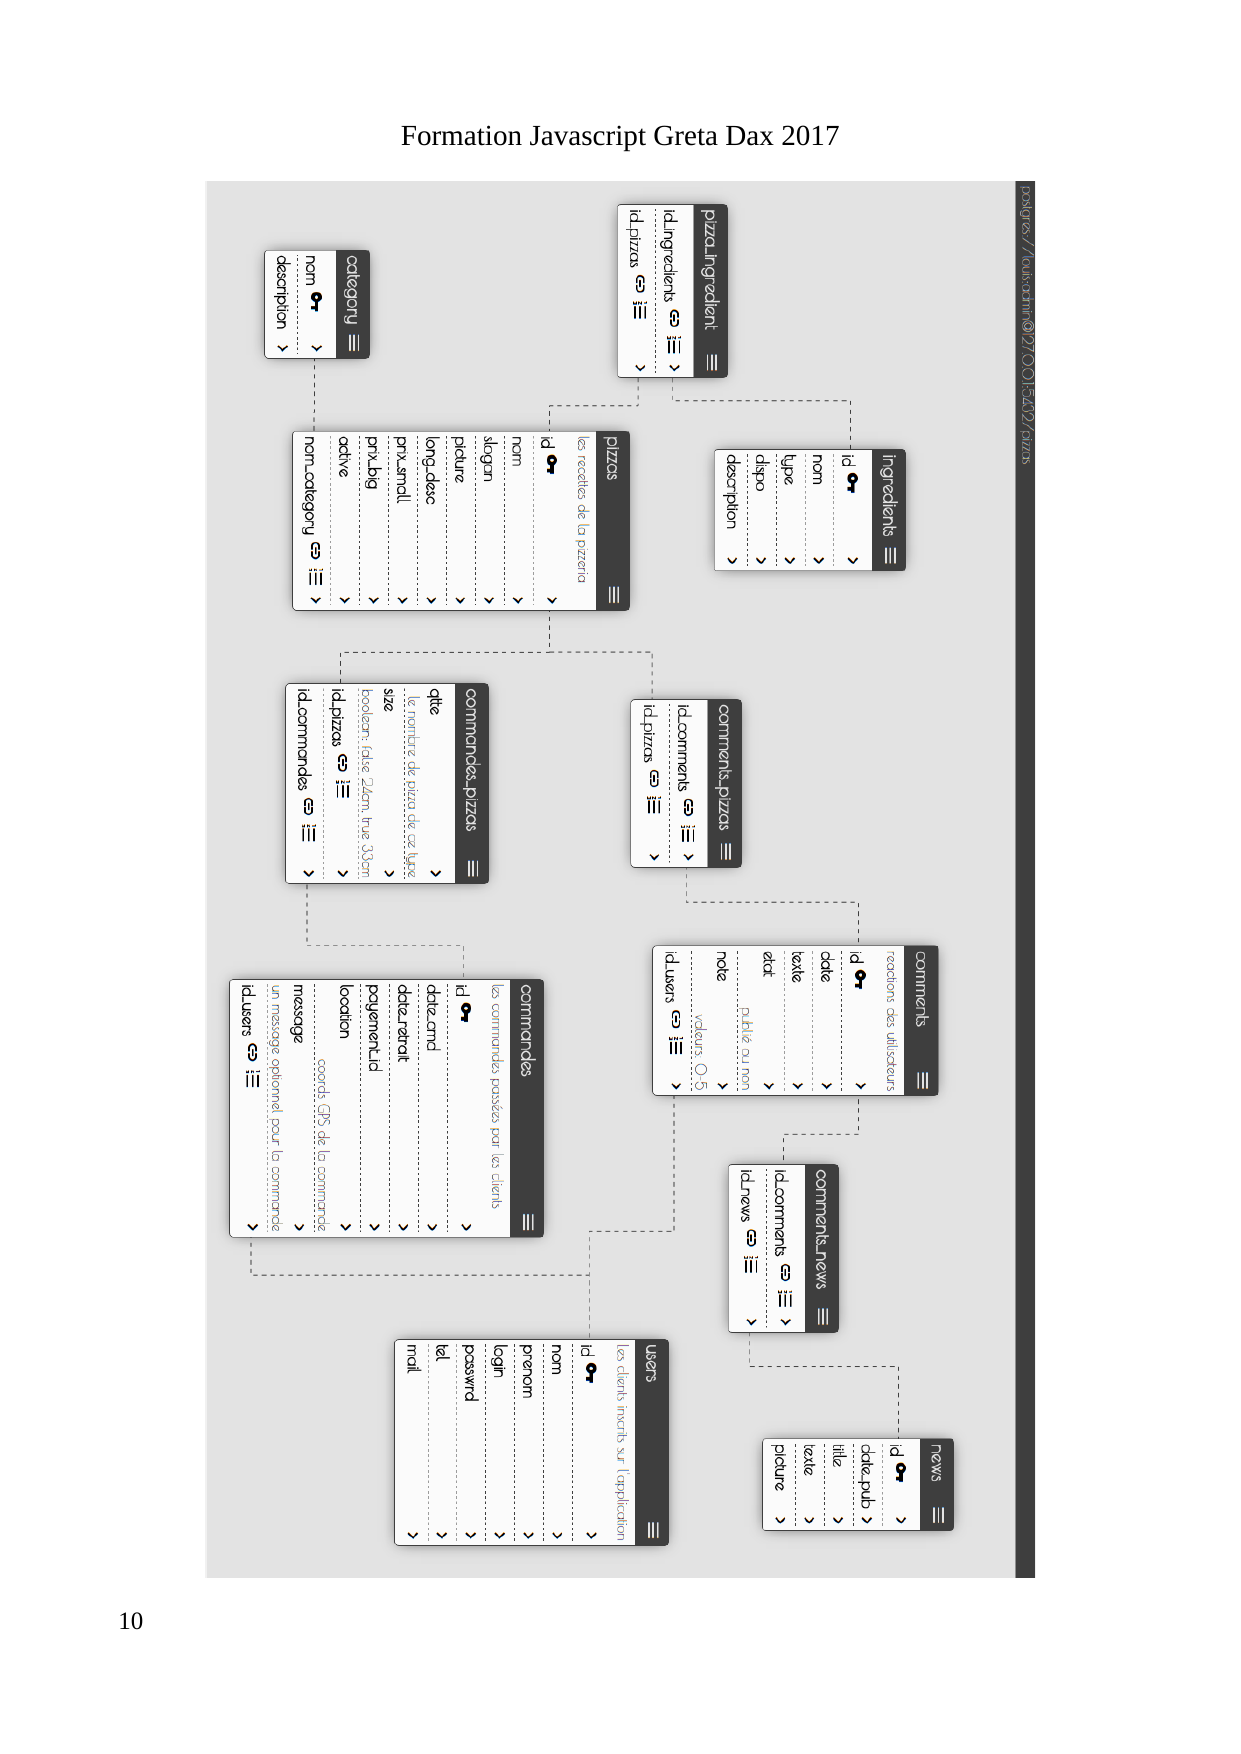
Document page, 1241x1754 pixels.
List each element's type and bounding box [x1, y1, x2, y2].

picture [205, 181, 1035, 1578]
